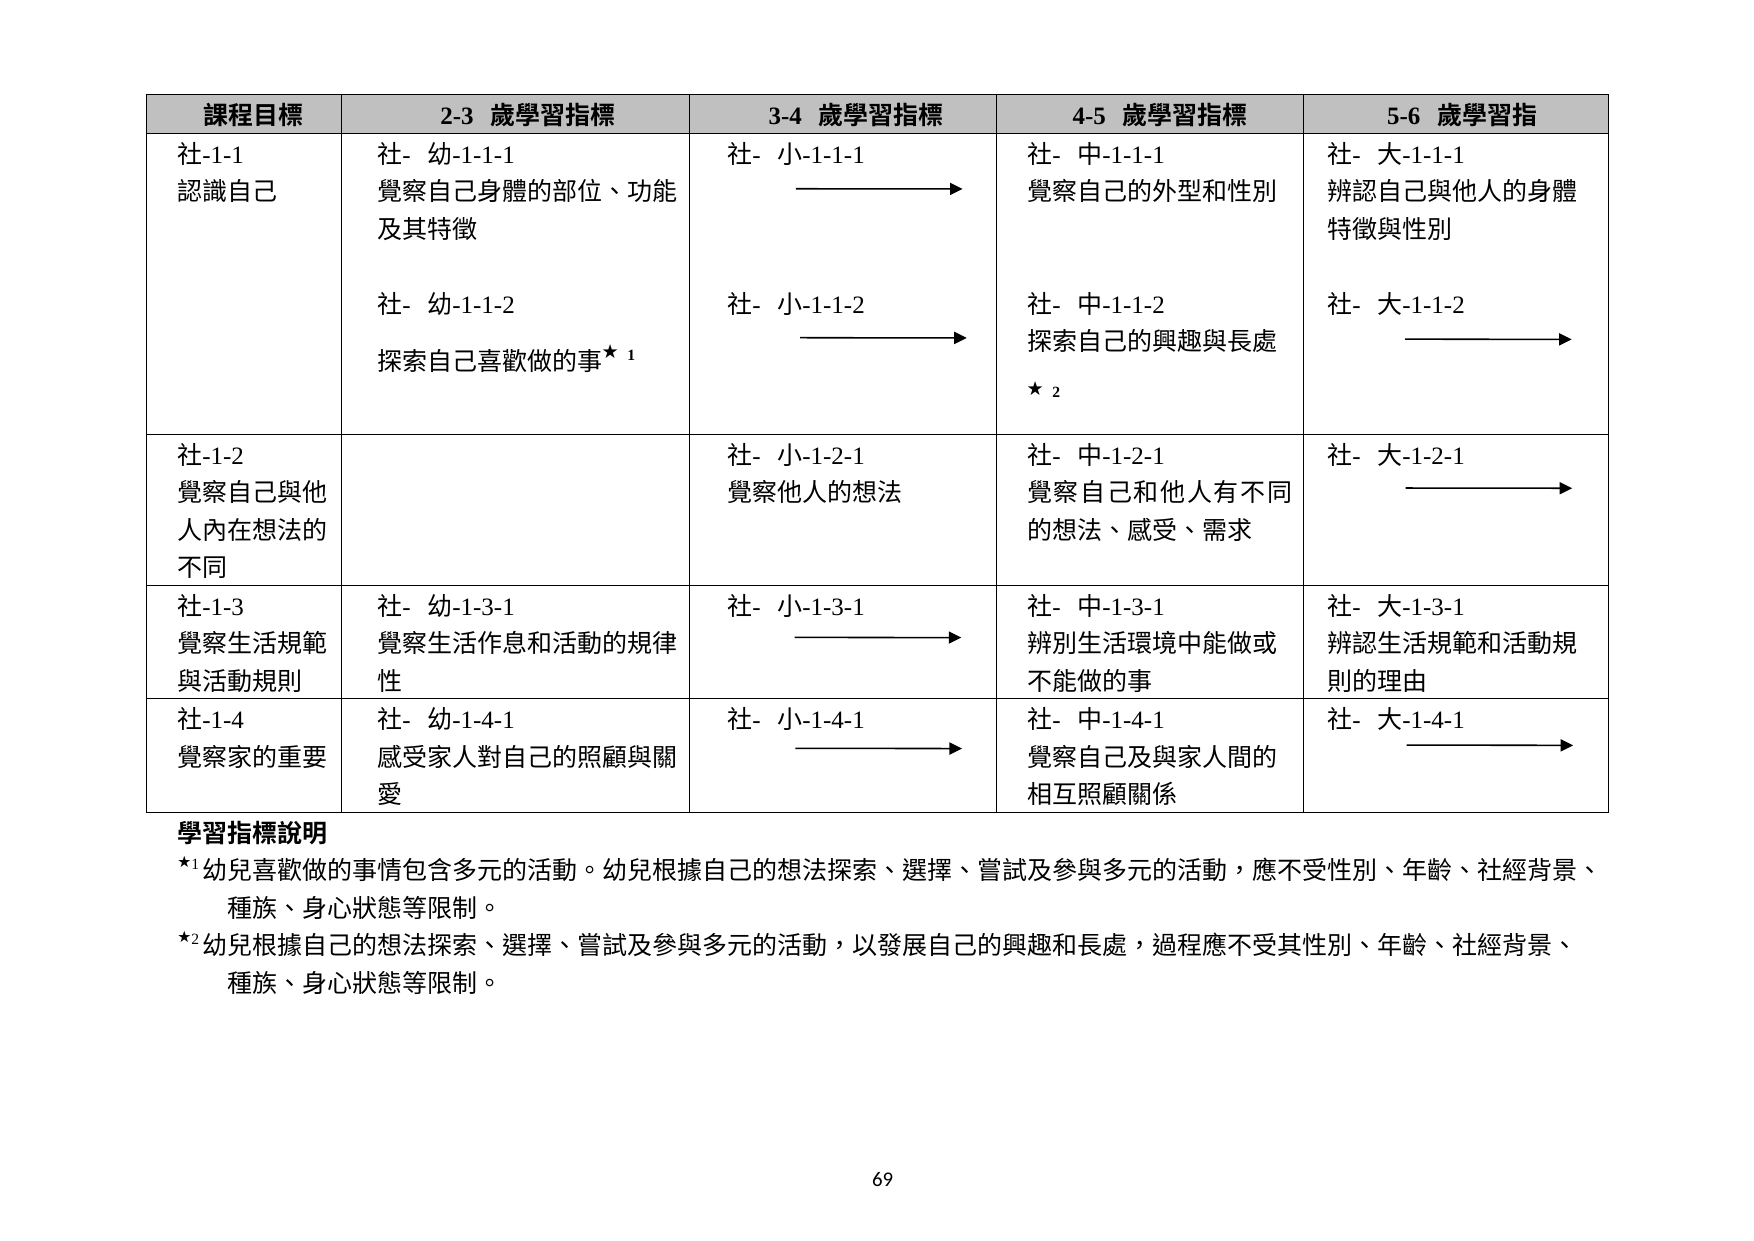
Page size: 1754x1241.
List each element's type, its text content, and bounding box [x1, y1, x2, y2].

text ★2幼兒根據自己的想法探索、選擇、嘗試及參與多元的活動，以發展自己的興趣和長處，過程應不受其性別、年齡、社經背景、種族、身心狀態等限制。 [177, 925, 1577, 1000]
table_cell 社-1-4 覺察家的重要 [147, 699, 341, 812]
table_cell 社-中-1-1-1 覺察自己的外型和性別 社-中-1-1-2 探索自己的興趣與長處★2 [997, 134, 1303, 434]
table_cell 社-小-1-1-1 社-小-1-1-2 [690, 134, 996, 434]
table_header 5-6歲學習指 [1304, 95, 1608, 133]
table_cell 社-中-1-2-1 覺察自己和他人有不同的想法、感受、需求 [997, 435, 1303, 585]
table_cell 社-小-1-2-1 覺察他人的想法 [690, 435, 996, 585]
table_cell 社-中-1-3-1 辨別生活環境中能做或不能做的事 [997, 586, 1303, 698]
text 學習指標說明 [177, 813, 1577, 850]
table_header 2-3歲學習指標 [342, 95, 689, 133]
table_cell 社-幼-1-1-1 覺察自己身體的部位、功能及其特徵 社-幼-1-1-2 探索自己喜歡做的事★1 [342, 134, 689, 434]
table_cell 社-幼-1-3-1 覺察生活作息和活動的規律性 [342, 586, 689, 698]
table_cell 社-1-3 覺察生活規範與活動規則 [147, 586, 341, 698]
table_cell 社-大-1-3-1 辨認生活規範和活動規則的理由 [1304, 586, 1608, 698]
table_header 4-5歲學習指標 [997, 95, 1303, 133]
table_cell 社-大-1-4-1 [1304, 699, 1608, 812]
table_cell 社-1-1 認識自己 [147, 134, 341, 434]
table_cell [342, 435, 689, 585]
table_cell 社-幼-1-4-1 感受家人對自己的照顧與關愛 [342, 699, 689, 812]
table_cell 社-大-1-1-1 辨認自己與他人的身體特徵與性別 社-大-1-1-2 [1304, 134, 1608, 434]
table_cell 社-小-1-3-1 [690, 586, 996, 698]
table_cell 社-中-1-4-1 覺察自己及與家人間的相互照顧關係 [997, 699, 1303, 812]
table_header 課程目標 [147, 95, 341, 133]
text ★1幼兒喜歡做的事情包含多元的活動。幼兒根據自己的想法探索、選擇、嘗試及參與多元的活動，應不受性別、年齡、社經背景、種族、身心狀態等限制。 [177, 850, 1577, 925]
table_cell 社-1-2 覺察自己與他人內在想法的不同 [147, 435, 341, 585]
table_cell 社-大-1-2-1 [1304, 435, 1608, 585]
table_header 3-4歲學習指標 [690, 95, 996, 133]
table_cell 社-小-1-4-1 [690, 699, 996, 812]
